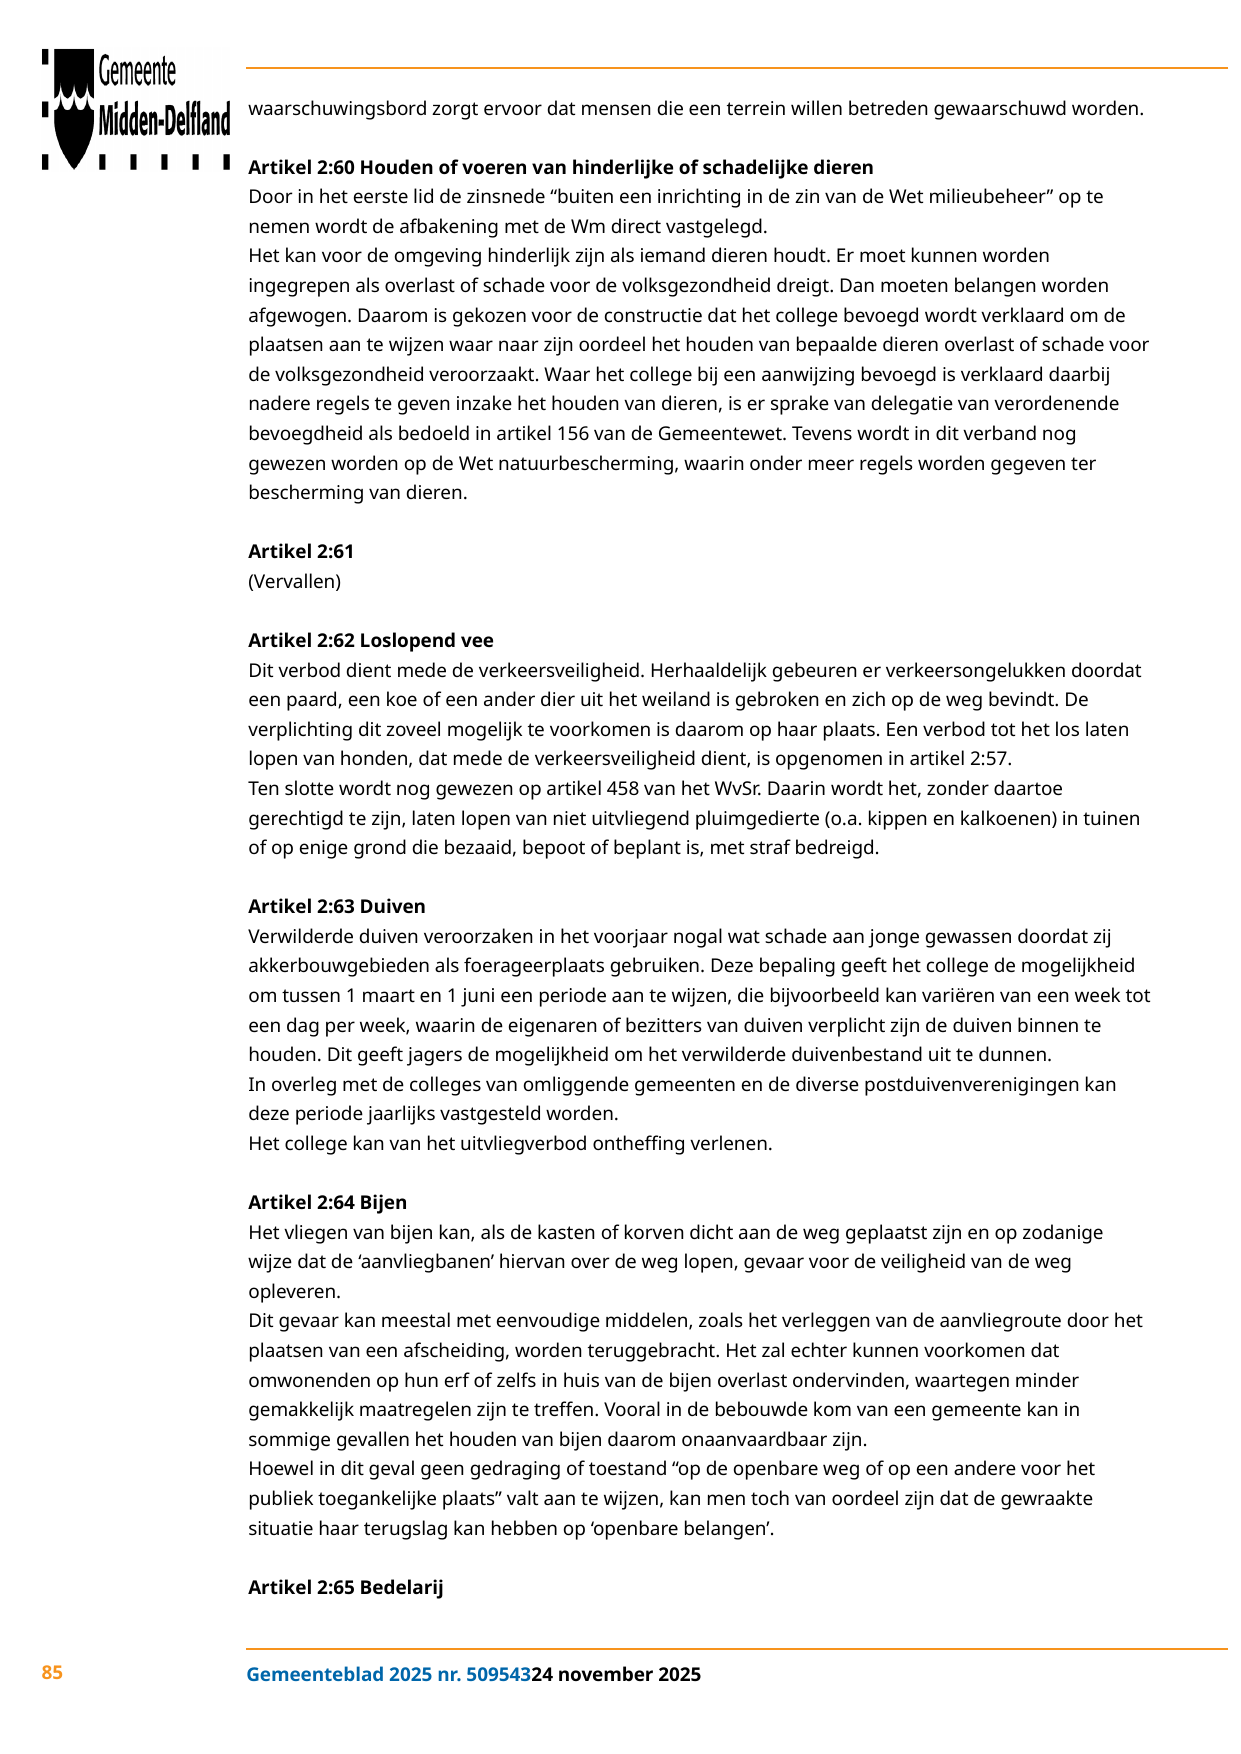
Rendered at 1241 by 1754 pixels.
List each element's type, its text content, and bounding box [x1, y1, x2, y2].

text Artikel 2:60 Houden of voeren van hinderlijke of schadelijke dieren [248, 154, 1152, 180]
text Het vliegen van bijen kan, als de kasten of korven dicht aan de weg geplaatst zijn en op zodanige wijze dat de ‘aanvliegbanen’ hiervan over de weg lopen, gevaar voor de veiligheid van de weg opleveren. [248, 1219, 1152, 1304]
text Artikel 2:64 Bijen [248, 1189, 1152, 1215]
text Het kan voor de omgeving hinderlijk zijn als iemand dieren houdt. Er moet kunnen worden ingegrepen als overlast of schade voor de volksgezondheid dreigt. Dan moeten belangen worden afgewogen. Daarom is gekozen voor de constructie dat het college bevoegd wordt verklaard om de plaatsen aan te wijzen waar naar zijn oordeel het houden van bepaalde dieren overlast of schade voor de volksgezondheid veroorzaakt. Waar het college bij een aanwijzing bevoegd is verklaard daarbij nadere regels te geven inzake het houden van dieren, is er sprake van delegatie van verordenende bevoegdheid als bedoeld in artikel 156 van de Gemeentewet. Tevens wordt in dit verband nog gewezen worden op de Wet natuurbescherming, waarin onder meer regels worden gegeven ter bescherming van dieren. [248, 243, 1152, 505]
text Dit gevaar kan meestal met eenvoudige middelen, zoals het verleggen van de aanvliegroute door het plaatsen van een afscheiding, worden teruggebracht. Het zal echter kunnen voorkomen dat omwonenden op hun erf of zelfs in huis van de bijen overlast ondervinden, waartegen minder gemakkelijk maatregelen zijn te treffen. Vooral in de bebouwde kom van een gemeente kan in sommige gevallen het houden van bijen daarom onaanvaardbaar zijn. [248, 1308, 1152, 1452]
text Dit verbod dient mede de verkeersveiligheid. Herhaaldelijk gebeuren er verkeersongelukken doordat een paard, een koe of een ander dier uit het weiland is gebroken en zich op de weg bevindt. De verplichting dit zoveel mogelijk te voorkomen is daarom op haar plaats. Een verbod tot het los laten lopen van honden, dat mede de verkeersveiligheid dient, is opgenomen in artikel 2:57. [248, 657, 1152, 771]
text Artikel 2:61 [248, 538, 1152, 564]
text Door in het eerste lid de zinsnede “buiten een inrichting in de zin van de Wet milieubeheer” op te nemen wordt de afbakening met de Wm direct vastgelegd. [248, 183, 1152, 239]
text (Vervallen) [248, 568, 1152, 594]
text Hoewel in dit geval geen gedraging of toestand “op de openbare weg of op een andere voor het publiek toegankelijke plaats” valt aan te wijzen, kan men toch van oordeel zijn dat de gewraakte situatie haar terugslag kan hebben op ‘openbare belangen’. [248, 1456, 1152, 1541]
picture [41, 47, 231, 172]
text Artikel 2:63 Duiven [248, 893, 1152, 919]
text Het college kan van het uitvliegverbod ontheffing verlenen. [248, 1130, 1152, 1156]
text Ten slotte wordt nog gewezen op artikel 458 van het WvSr. Daarin wordt het, zonder daartoe gerechtigd te zijn, laten lopen van niet uitvliegend pluimgedierte (o.a. kippen en kalkoenen) in tuinen of op enige grond die bezaaid, bepoot of beplant is, met straf bedreigd. [248, 775, 1152, 860]
text In overleg met de colleges van omliggende gemeenten en de diverse postduivenverenigingen kan deze periode jaarlijks vastgesteld worden. [248, 1071, 1152, 1126]
text Artikel 2:62 Loslopend vee [248, 627, 1152, 653]
text Verwilderde duiven veroorzaken in het voorjaar nogal wat schade aan jonge gewassen doordat zij akkerbouwgebieden als foerageerplaats gebruiken. Deze bepaling geeft het college de mogelijkheid om tussen 1 maart en 1 juni een periode aan te wijzen, die bijvoorbeeld kan variëren van een week tot een dag per week, waarin de eigenaren of bezitters van duiven verplicht zijn de duiven binnen te houden. Dit geeft jagers de mogelijkheid om het verwilderde duivenbestand uit te dunnen. [248, 923, 1152, 1067]
text Artikel 2:65 Bedelarij [248, 1574, 1152, 1600]
text waarschuwingsbord zorgt ervoor dat mensen die een terrein willen betreden gewaarschuwd worden. [248, 95, 1152, 121]
